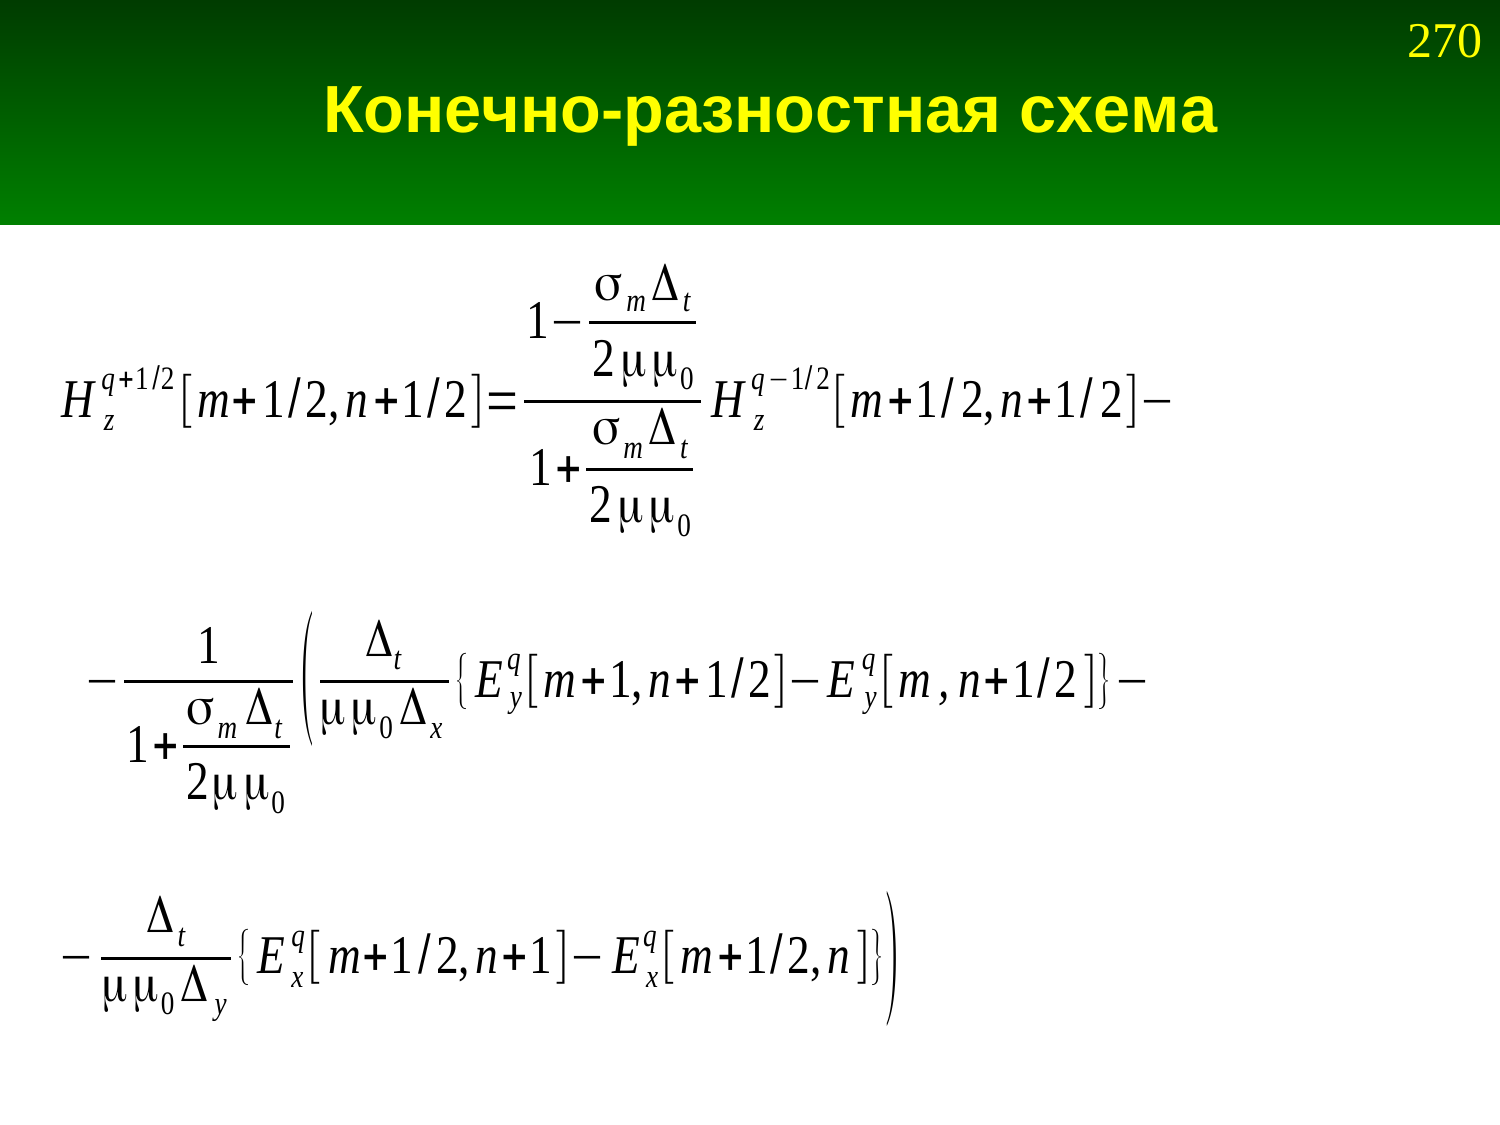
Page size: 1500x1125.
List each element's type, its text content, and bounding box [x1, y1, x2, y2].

chart [47, 259, 1187, 1030]
title Конечно-разностная схема [100, 7, 1441, 204]
